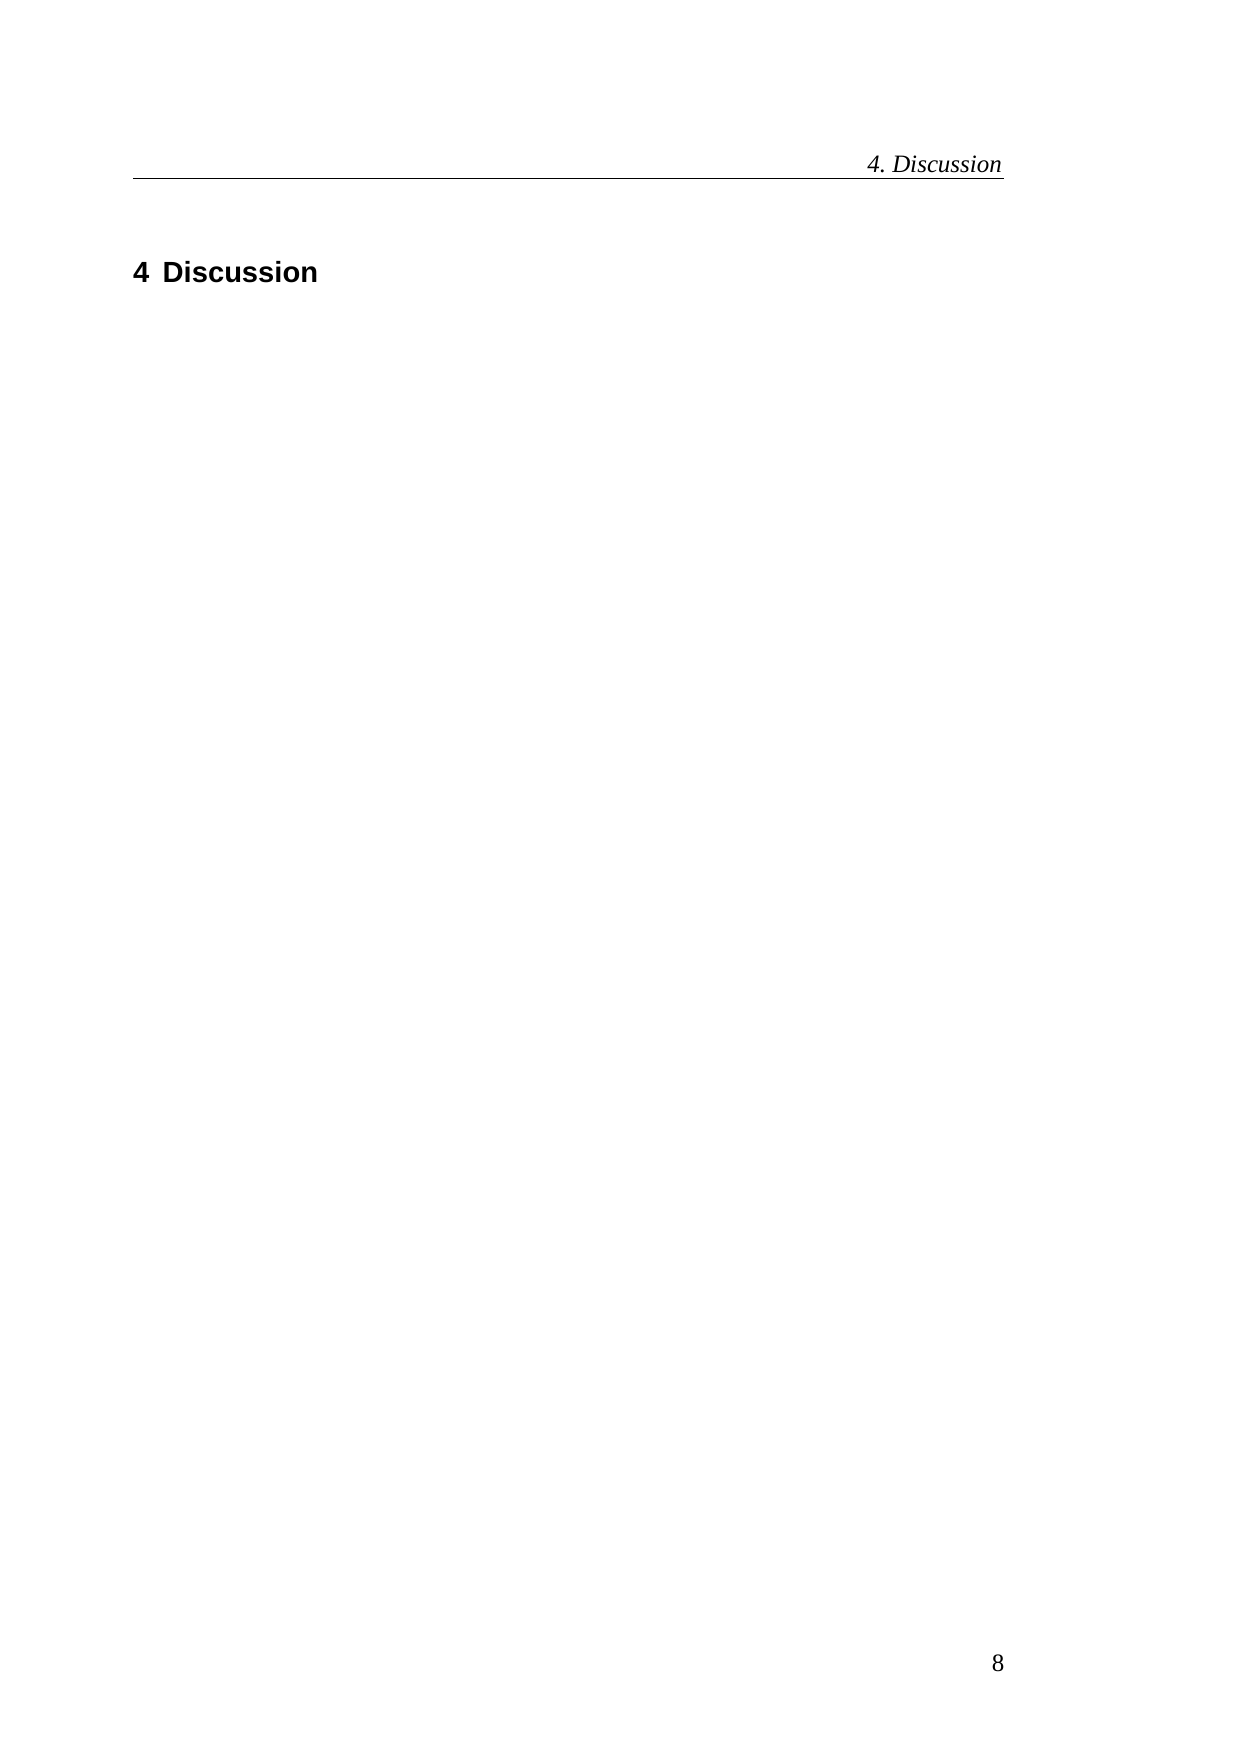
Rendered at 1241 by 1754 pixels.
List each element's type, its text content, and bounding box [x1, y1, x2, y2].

subtitle Discussion [133, 256, 1004, 288]
